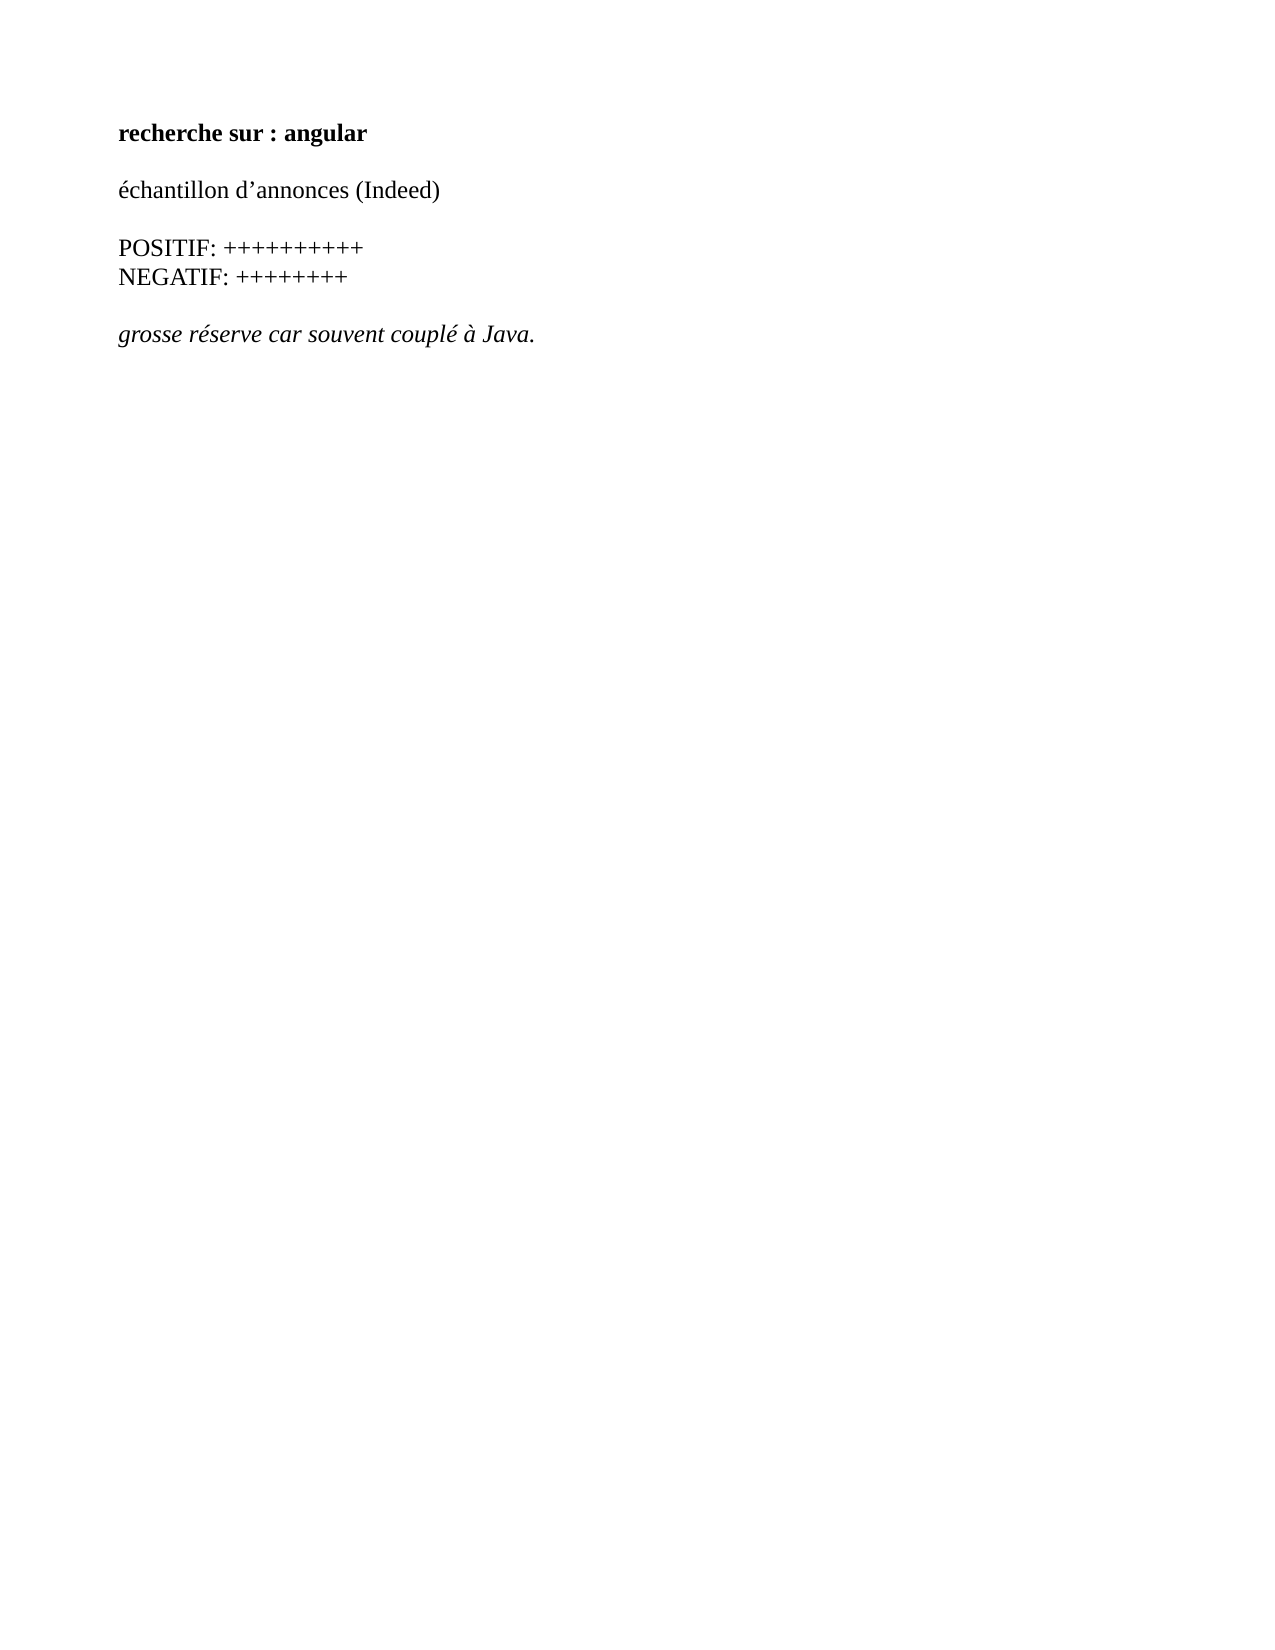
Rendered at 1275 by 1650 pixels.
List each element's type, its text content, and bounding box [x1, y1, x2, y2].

text grosse réserve car souvent couplé à Java. [118, 319, 1157, 348]
text recherche sur : angular [118, 118, 1157, 147]
text POSITIF: ++++++++++ [118, 233, 1157, 262]
text échantillon d’annonces (Indeed) [118, 176, 1157, 204]
text NEGATIF: ++++++++ [118, 262, 1157, 291]
